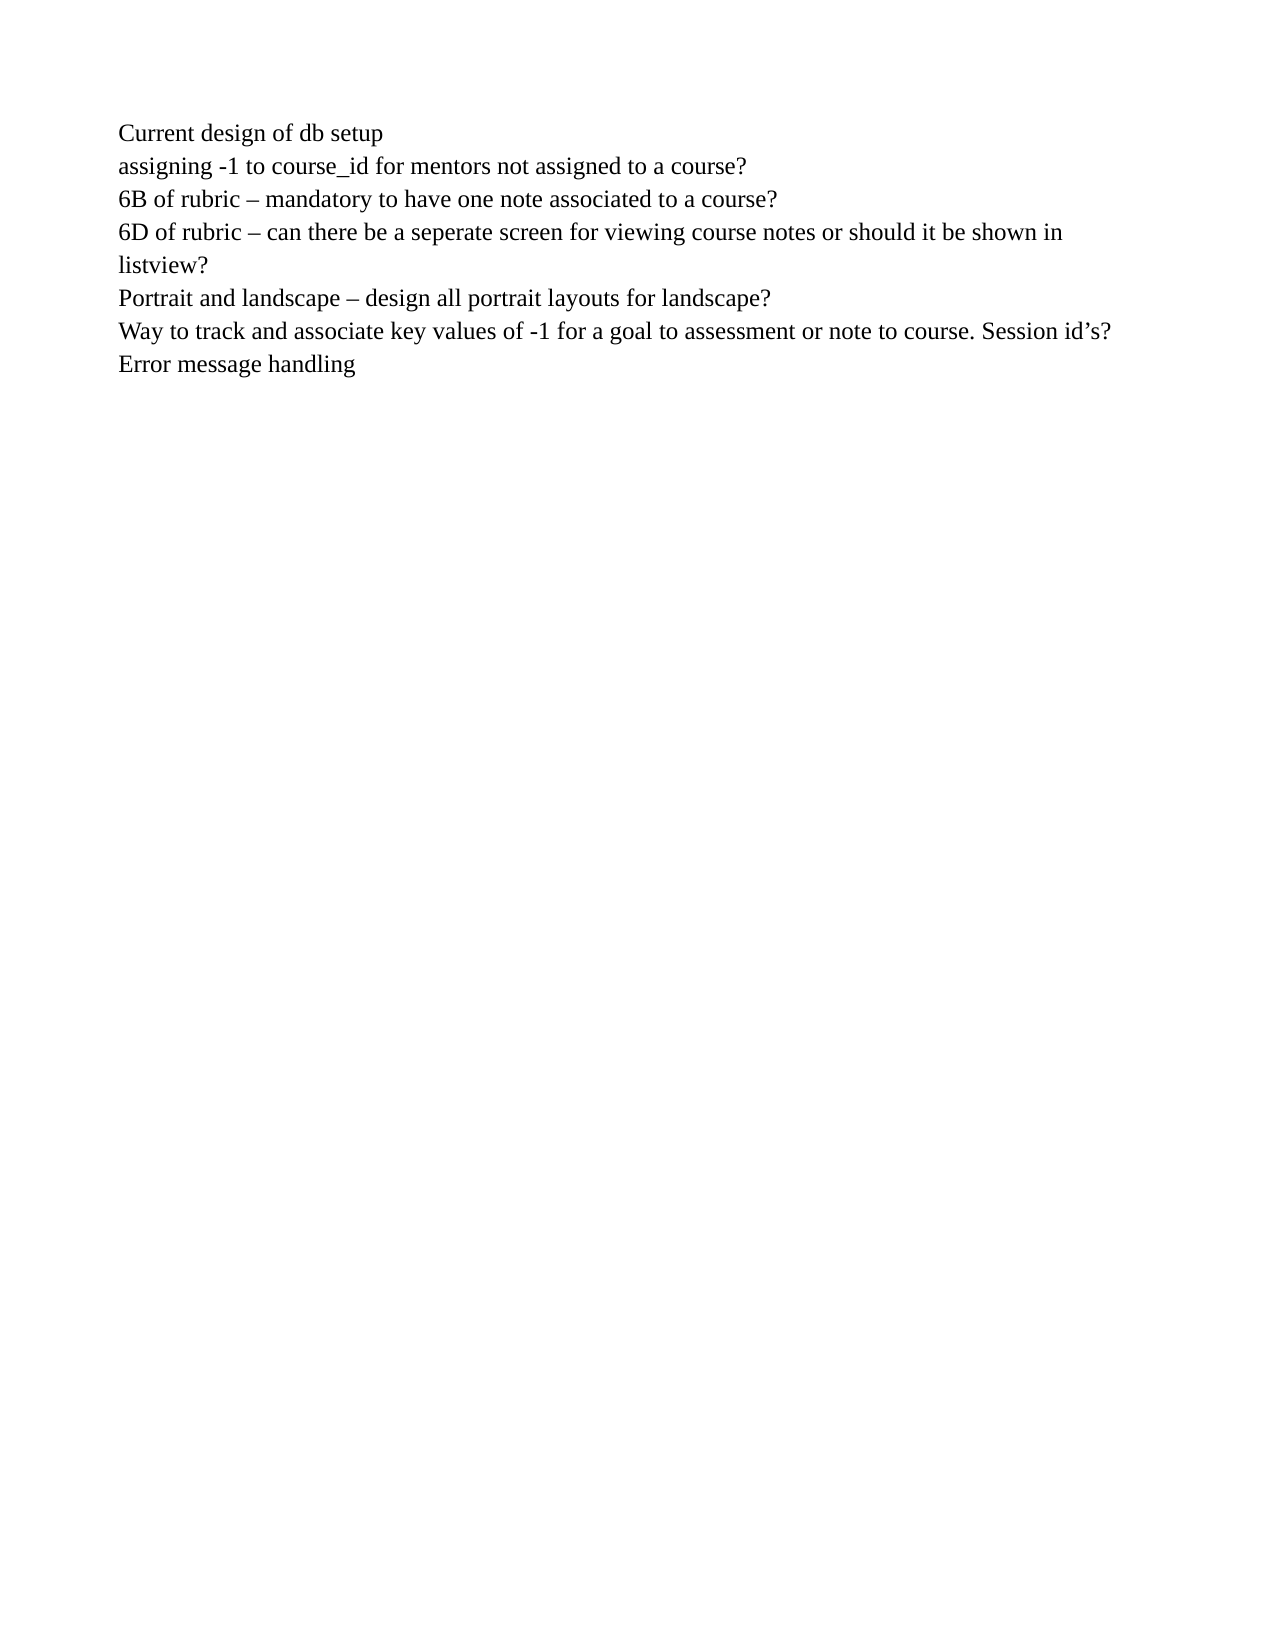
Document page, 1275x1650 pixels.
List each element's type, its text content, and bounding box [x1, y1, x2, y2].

text Current design of db setup [118, 118, 1157, 147]
text Way to track and associate key values of -1 for a goal to assessment or note to course. Session id’s? [118, 316, 1157, 345]
text 6B of rubric – mandatory to have one note associated to a course? [118, 184, 1157, 213]
text Portrait and landscape – design all portrait layouts for landscape? [118, 283, 1157, 312]
text assigning -1 to course_id for mentors not assigned to a course? [118, 151, 1157, 180]
text Error message handling [118, 349, 1157, 378]
text 6D of rubric – can there be a seperate screen for viewing course notes or should it be shown in listview? [118, 217, 1157, 279]
